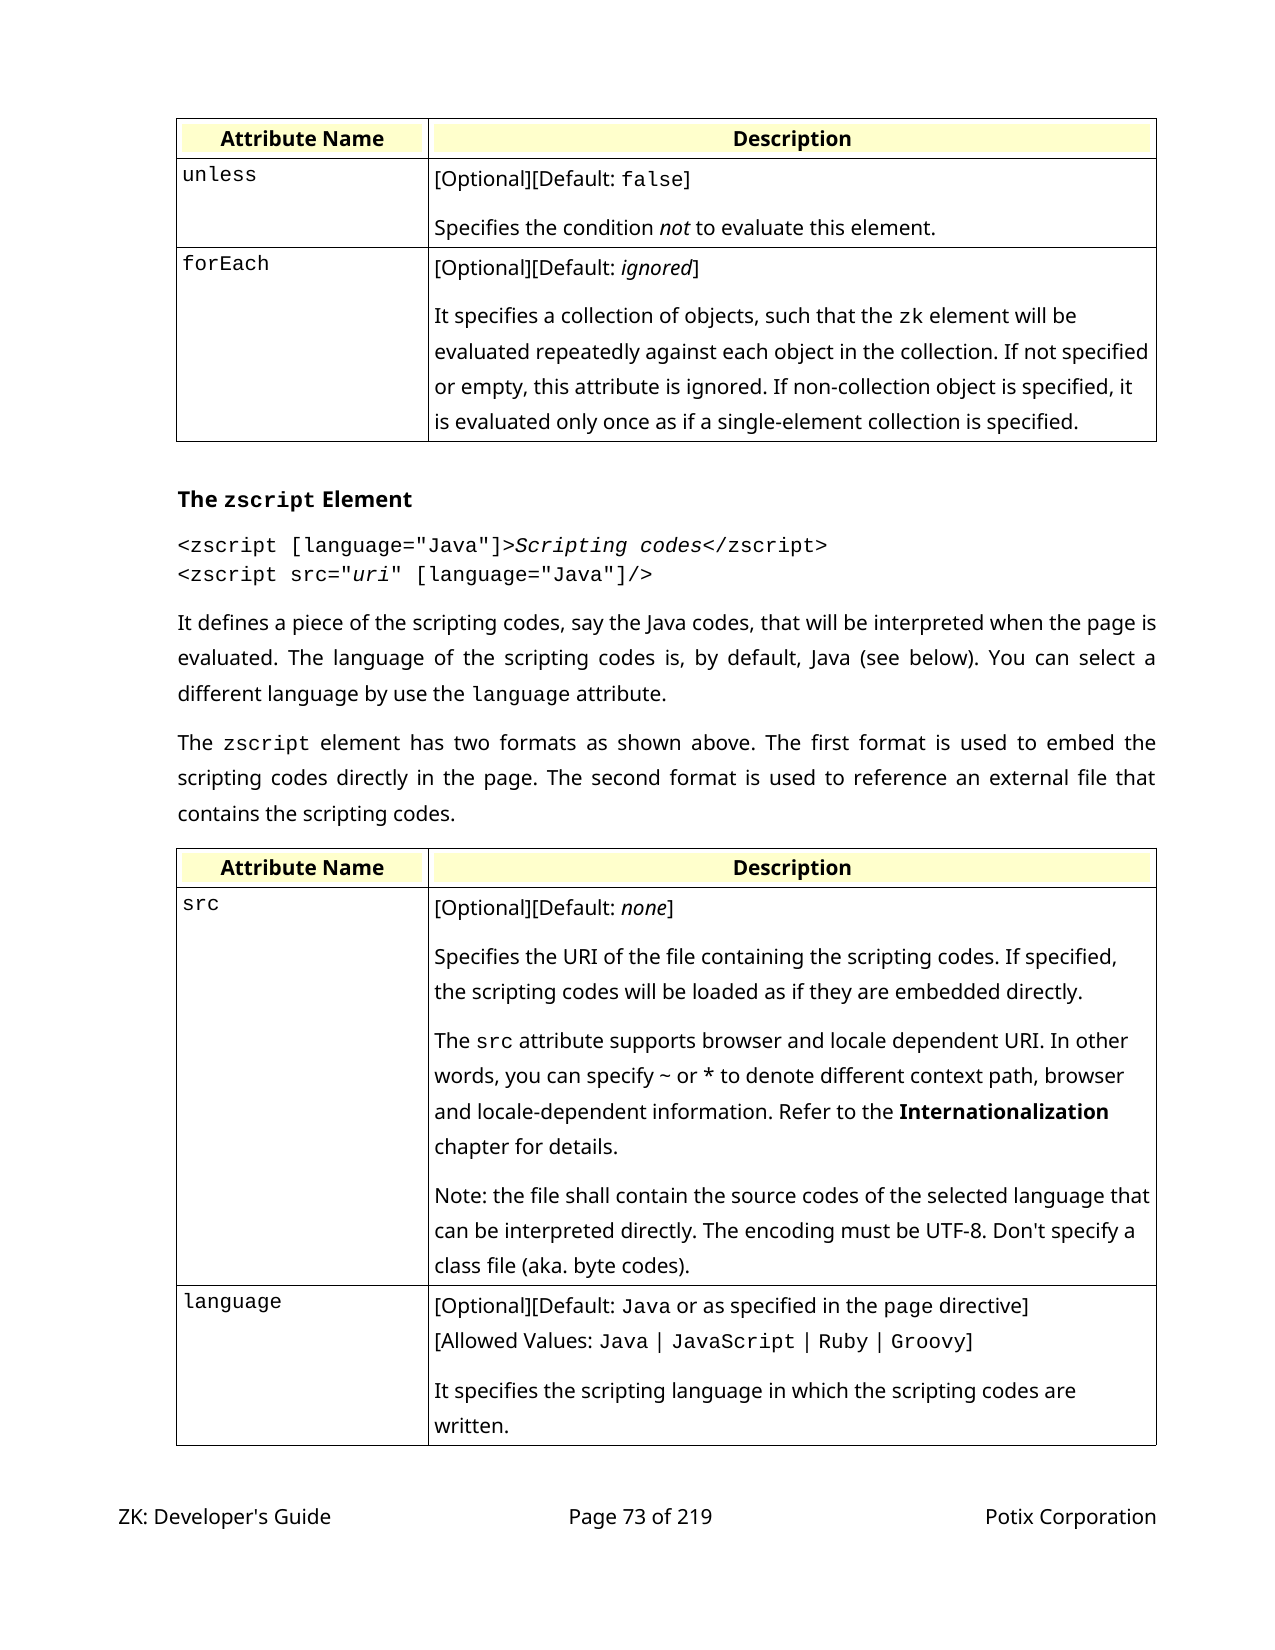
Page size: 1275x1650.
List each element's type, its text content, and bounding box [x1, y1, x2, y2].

table_cell [Optional][Default: ignored] It specifies a collection of objects, such that the zk element will be evaluated repeatedly against each object in the collection. If not specified or empty, this attribute is ignored. If non-collection object is specified, it is evaluated only once as if a single-element collection is specified. [429, 248, 1156, 441]
table_cell [Optional][Default: none] Specifies the URI of the file containing the scripting codes. If specified, the scripting codes will be loaded as if they are embedded directly. The src attribute supports browser and locale dependent URI. In other words, you can specify ~ or * to denote different context path, browser and locale-dependent information. Refer to the Internationalization chapter for details. Note: the file shall contain the source codes of the selected language that can be interpreted directly. The encoding must be UTF-8. Don't specify a class file (aka. byte codes). [429, 888, 1156, 1285]
table_cell unless [177, 159, 428, 247]
table_header Attribute Name [177, 849, 428, 887]
subtitle The zscript Element [177, 484, 1157, 514]
text It defines a piece of the scripting codes, say the Java codes, that will be interpreted when the page is evaluated. The language of the scripting codes is, by default, Java (see below). You can select a different language by use the language attribute. [177, 608, 1157, 707]
text <zscript [language="Java"]>Scripting codes</zscript> <zscript src="uri" [language="Java"]/> [177, 535, 1157, 588]
table_cell [Optional][Default: Java or as specified in the page directive] [Allowed Values: Java | JavaScript | Ruby | Groovy] It specifies the scripting language in which the scripting codes are written. [429, 1286, 1156, 1445]
table_cell src [177, 888, 428, 1285]
table_header Attribute Name [177, 119, 428, 158]
table_cell forEach [177, 248, 428, 441]
text The zscript element has two formats as shown above. The first format is used to embed the scripting codes directly in the page. The second format is used to reference an external file that contains the scripting codes. [177, 728, 1157, 827]
table_header Description [429, 119, 1156, 158]
table_header Description [429, 849, 1156, 887]
table_cell [Optional][Default: false] Specifies the condition not to evaluate this element. [429, 159, 1156, 247]
table_cell language [177, 1286, 428, 1445]
